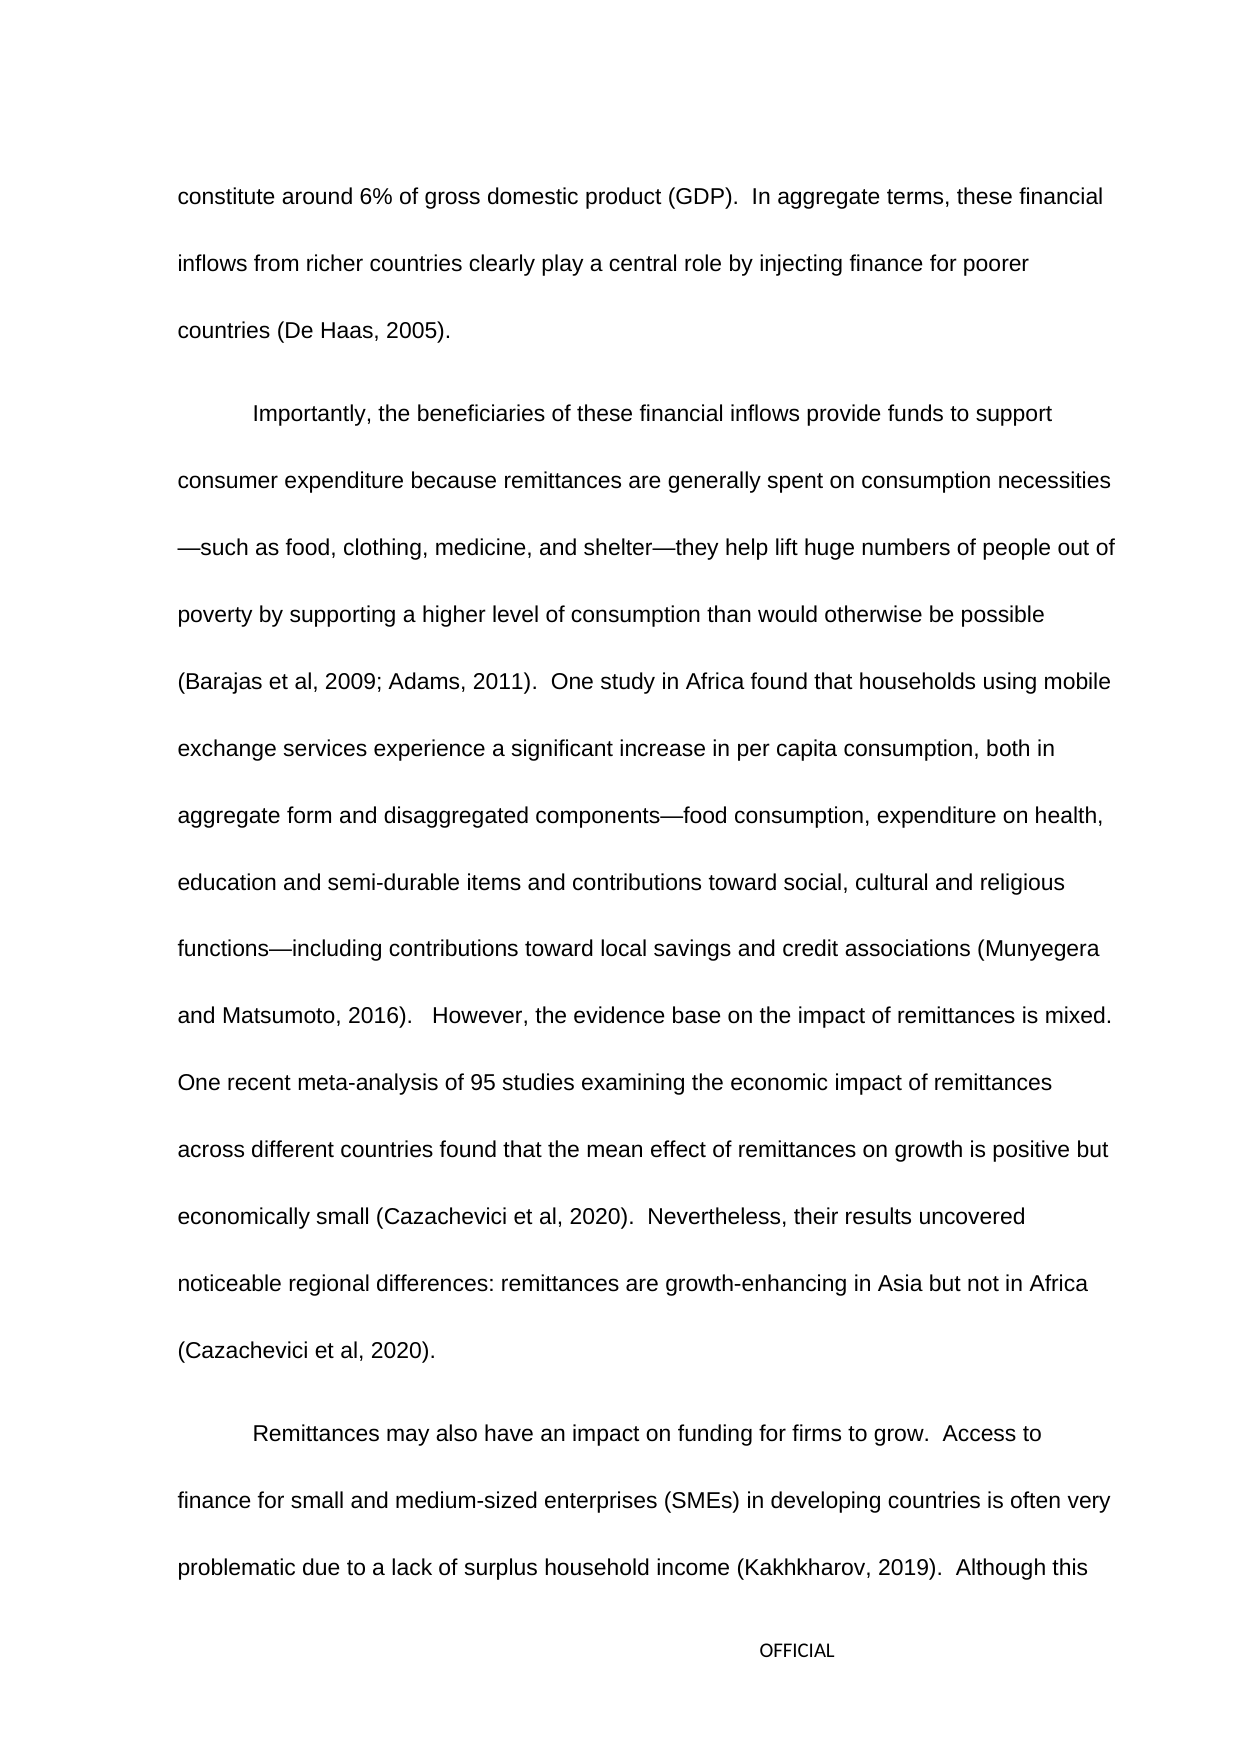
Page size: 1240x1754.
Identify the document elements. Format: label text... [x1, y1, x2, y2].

text constitute around 6% of gross domestic product (GDP). In aggregate terms, these financial inflows from richer countries clearly play a central role by injecting finance for poorer countries (De Haas, 2005). [177, 183, 1115, 350]
text Remittances may also have an impact on funding for firms to grow. Access to finance for small and medium-sized enterprises (SMEs) in developing countries is often very problematic due to a lack of surplus household income (Kakhkharov, 2019). Although this [177, 1420, 1115, 1587]
text Importantly, the beneficiaries of these financial inflows provide funds to support consumer expenditure because remittances are generally spent on consumption necessities—such as food, clothing, medicine, and shelter—they help lift huge numbers of people out of poverty by supporting a higher level of consumption than would otherwise be possible (Barajas et al, 2009; Adams, 2011). One study in Africa found that households using mobile exchange services experience a significant increase in per capita consumption, both in aggregate form and disaggregated components—food consumption, expenditure on health, education and semi-durable items and contributions toward social, cultural and religious functions—including contributions toward local savings and credit associations (Munyegera and Matsumoto, 2016). However, the evidence base on the impact of remittances is mixed. One recent meta-analysis of 95 studies examining the economic impact of remittances across different countries found that the mean effect of remittances on growth is positive but economically small (Cazachevici et al, 2020). Nevertheless, their results uncovered noticeable regional differences: remittances are growth-enhancing in Asia but not in Africa (Cazachevici et al, 2020). [177, 400, 1115, 1370]
